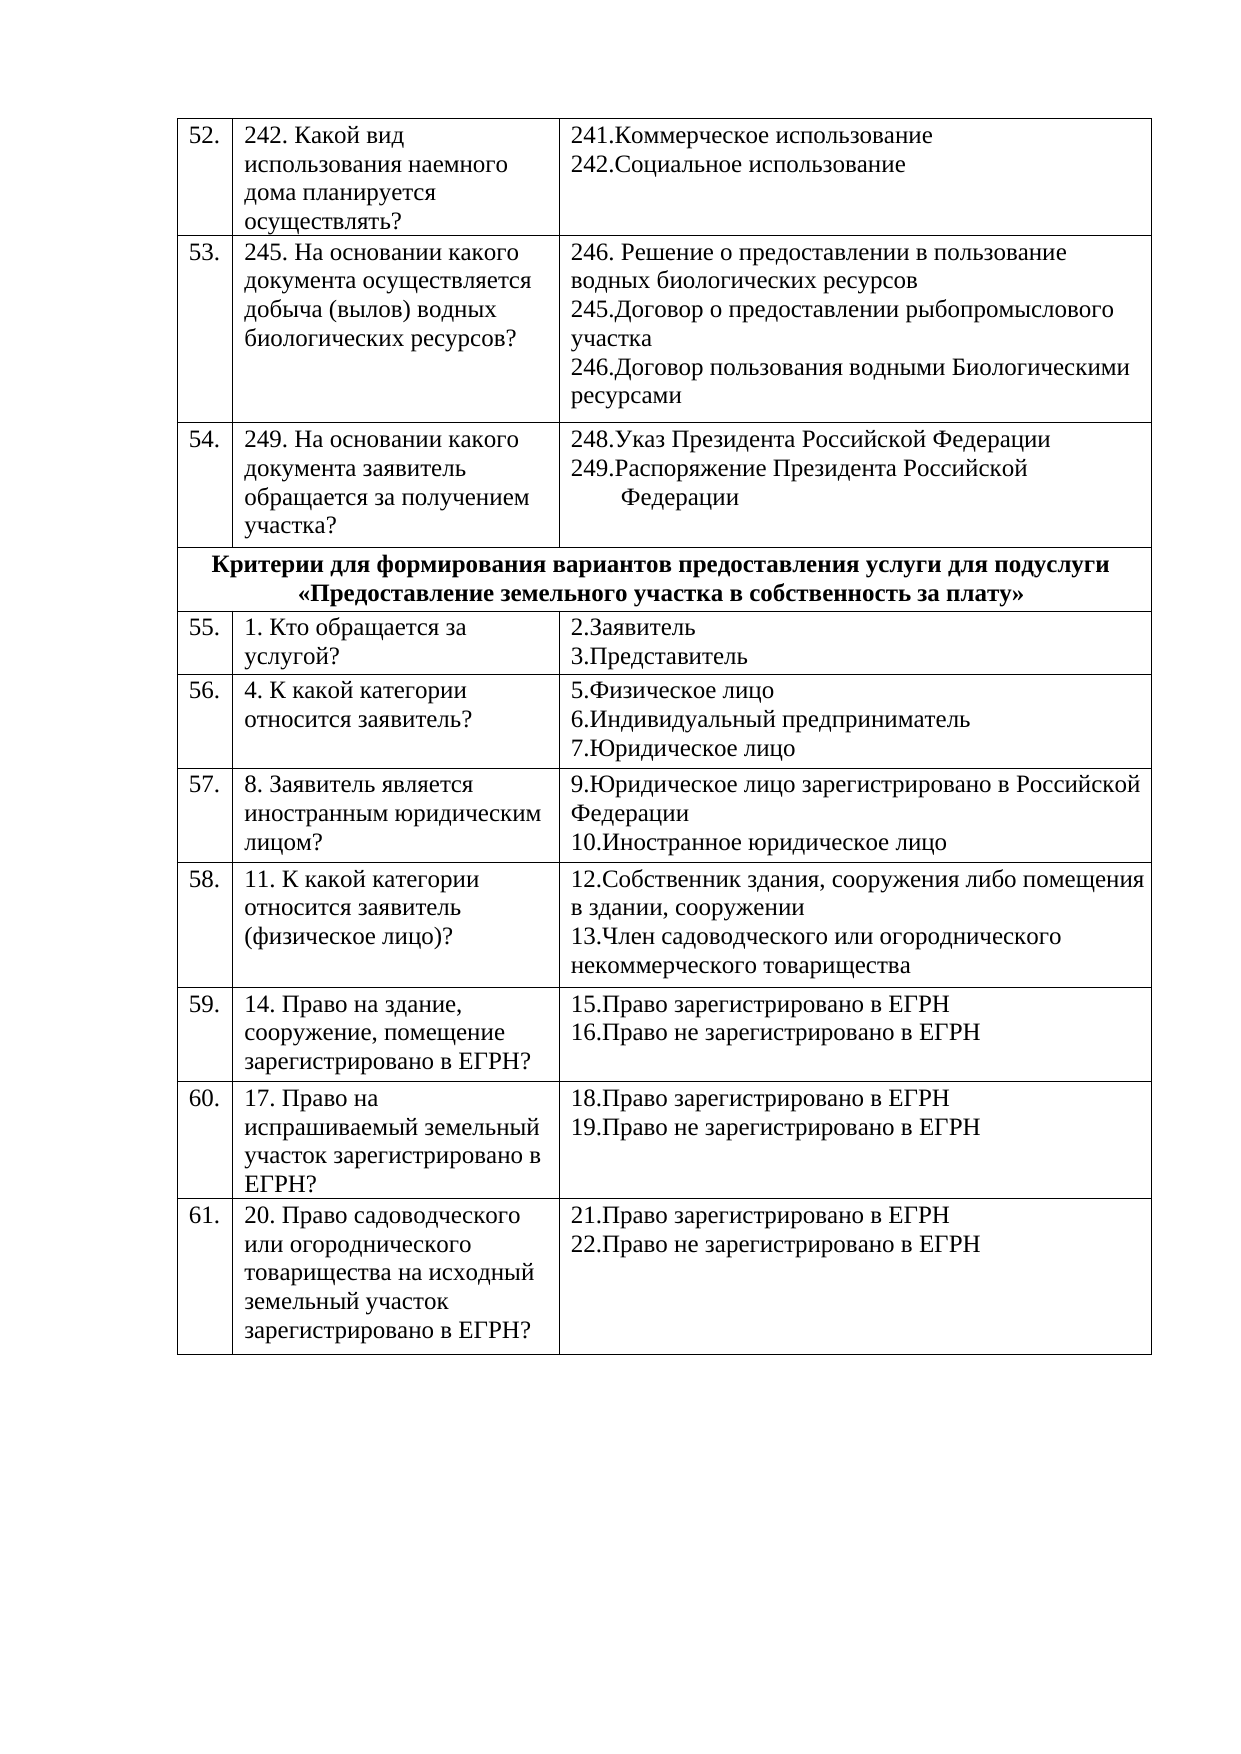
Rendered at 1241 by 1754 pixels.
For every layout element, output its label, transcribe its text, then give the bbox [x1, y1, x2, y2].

table_cell 52. [178, 119, 232, 235]
table_cell 56. [178, 675, 232, 768]
table_cell Коммерческое использование Социальное использование [560, 119, 1151, 235]
table_cell Юридическое лицо зарегистрировано в Российской Федерации Иностранное юридическое лицо [560, 769, 1151, 862]
table_cell 246. Решение о предоставлении в пользование водных биологических ресурсов Договор о предоставлении рыбопромыслового участка Договор пользования водными Биологическими ресурсами [560, 236, 1151, 422]
table_cell 54. [178, 423, 232, 547]
table_cell Физическое лицо Индивидуальный предприниматель Юридическое лицо [560, 675, 1151, 768]
table_cell Право зарегистрировано в ЕГРН Право не зарегистрировано в ЕГРН [560, 1082, 1151, 1198]
table_cell 20. Право садоводческого или огороднического товарищества на исходный земельный участок зарегистрировано в ЕГРН? [233, 1199, 559, 1354]
table_cell 1. Кто обращается за услугой? [233, 612, 559, 674]
table_cell 55. [178, 612, 232, 674]
table_cell Заявитель Представитель [560, 612, 1151, 674]
table_cell 58. [178, 863, 232, 987]
table_cell 57. [178, 769, 232, 862]
table_cell 53. [178, 236, 232, 422]
table_cell 14. Право на здание, сооружение, помещение зарегистрировано в ЕГРН? [233, 988, 559, 1081]
table_cell 245. На основании какого документа осуществляется добыча (вылов) водных биологических ресурсов? [233, 236, 559, 422]
table_cell 11. К какой категории относится заявитель (физическое лицо)? [233, 863, 559, 987]
table_cell 249. На основании какого документа заявитель обращается за получением участка? [233, 423, 559, 547]
table_cell Право зарегистрировано в ЕГРН Право не зарегистрировано в ЕГРН [560, 1199, 1151, 1354]
table_cell Собственник здания, сооружения либо помещения в здании, сооружении Член садоводческого или огороднического некоммерческого товарищества [560, 863, 1151, 987]
table_cell 242. Какой вид использования наемного дома планируется осуществлять? [233, 119, 559, 235]
table_cell Право зарегистрировано в ЕГРН Право не зарегистрировано в ЕГРН [560, 988, 1151, 1081]
table_cell 8. Заявитель является иностранным юридическим лицом? [233, 769, 559, 862]
table_cell 4. К какой категории относится заявитель? [233, 675, 559, 768]
table_cell 61. [178, 1199, 232, 1354]
table_cell 17. Право на испрашиваемый земельный участок зарегистрировано в ЕГРН? [233, 1082, 559, 1198]
table_cell 59. [178, 988, 232, 1081]
table_cell Указ Президента Российской Федерации Распоряжение Президента Российской Федерации [560, 423, 1151, 547]
table_cell Критерии для формирования вариантов предоставления услуги для подуслуги «Предоставление земельного участка в собственность за плату» [178, 548, 1151, 611]
table_cell 60. [178, 1082, 232, 1198]
